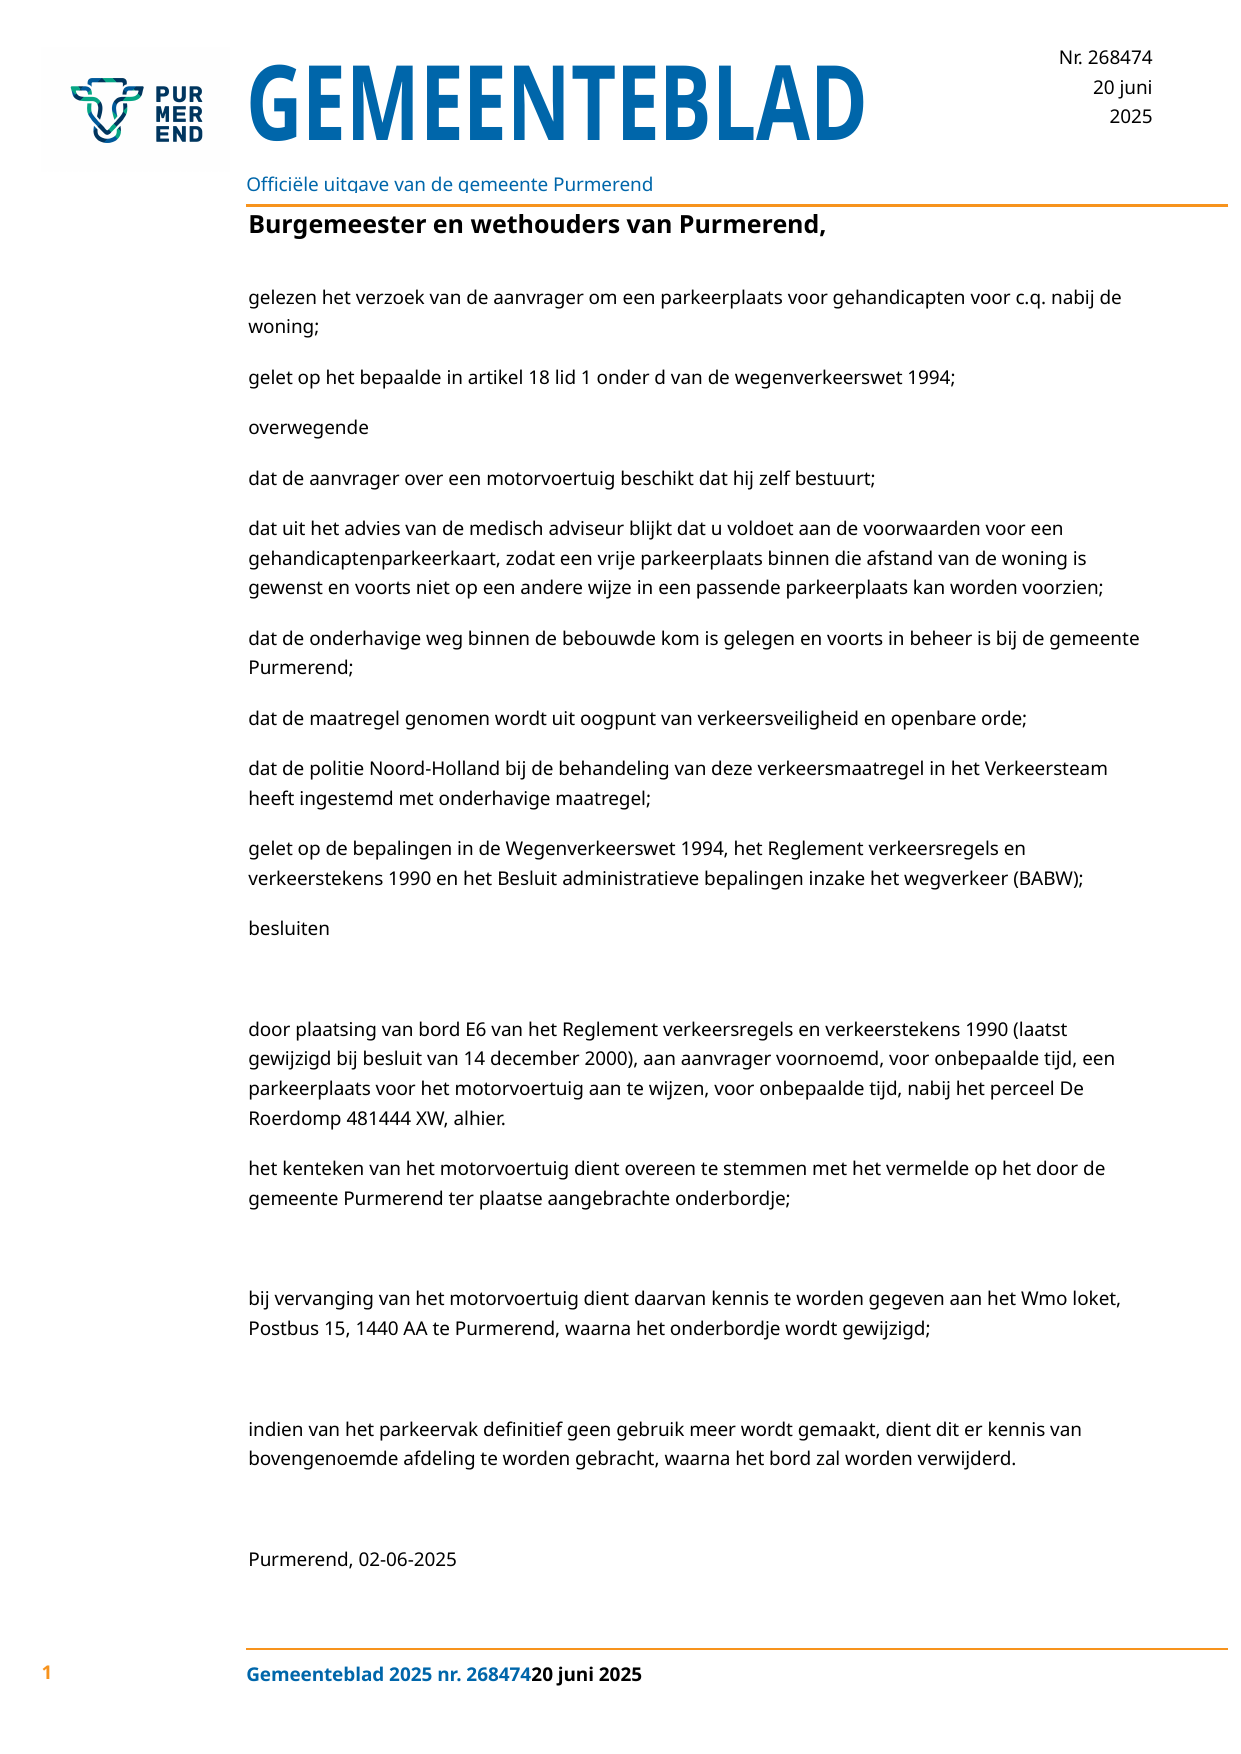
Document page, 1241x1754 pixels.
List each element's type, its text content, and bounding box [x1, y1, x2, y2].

text dat de maatregel genomen wordt uit oogpunt van verkeersveiligheid en openbare orde; [248, 705, 1152, 731]
text besluiten [248, 915, 1152, 941]
text gelet op het bepaalde in artikel 18 lid 1 onder d van de wegenverkeerswet 1994; [248, 364, 1152, 390]
text dat de onderhavige weg binnen de bebouwde kom is gelegen en voorts in beheer is bij de gemeente Purmerend; [248, 625, 1152, 680]
text het kenteken van het motorvoertuig dient overeen te stemmen met het vermelde op het door de gemeente Purmerend ter plaatse aangebrachte onderbordje; [248, 1155, 1152, 1211]
text Purmerend, 02-06-2025 [248, 1546, 1152, 1572]
text bij vervanging van het motorvoertuig dient daarvan kennis te worden gegeven aan het Wmo loket, Postbus 15, 1440 AA te Purmerend, waarna het onderbordje wordt gewijzigd; [248, 1286, 1152, 1341]
text indien van het parkeervak definitief geen gebruik meer wordt gemaakt, dient dit er kennis van bovengenoemde afdeling te worden gebracht, waarna het bord zal worden verwijderd. [248, 1416, 1152, 1471]
text door plaatsing van bord E6 van het Reglement verkeersregels en verkeerstekens 1990 (laatst gewijzigd bij besluit van 14 december 2000), aan aanvrager voornoemd, voor onbepaalde tijd, een parkeerplaats voor het motorvoertuig aan te wijzen, voor onbepaalde tijd, nabij het perceel De Roerdomp 481444 XW, alhier. [248, 1016, 1152, 1131]
text Burgemeester en wethouders van Purmerend, [248, 207, 1152, 241]
text overwegende [248, 414, 1152, 440]
text gelet op de bepalingen in de Wegenverkeerswet 1994, het Reglement verkeersregels en verkeerstekens 1990 en het Besluit administratieve bepalingen inzake het wegverkeer (BABW); [248, 835, 1152, 891]
text dat de politie Noord-Holland bij de behandeling van deze verkeersmaatregel in het Verkeersteam heeft ingestemd met onderhavige maatregel; [248, 755, 1152, 811]
text gelezen het verzoek van de aanvrager om een parkeerplaats voor gehandicapten voor c.q. nabij de woning; [248, 284, 1152, 339]
text dat uit het advies van de medisch adviseur blijkt dat u voldoet aan de voorwaarden voor een gehandicaptenparkeerkaart, zodat een vrije parkeerplaats binnen die afstand van de woning is gewenst en voorts niet op een andere wijze in een passende parkeerplaats kan worden voorzien; [248, 515, 1152, 600]
text dat de aanvrager over een motorvoertuig beschikt dat hij zelf bestuurt; [248, 465, 1152, 491]
picture [41, 47, 231, 172]
